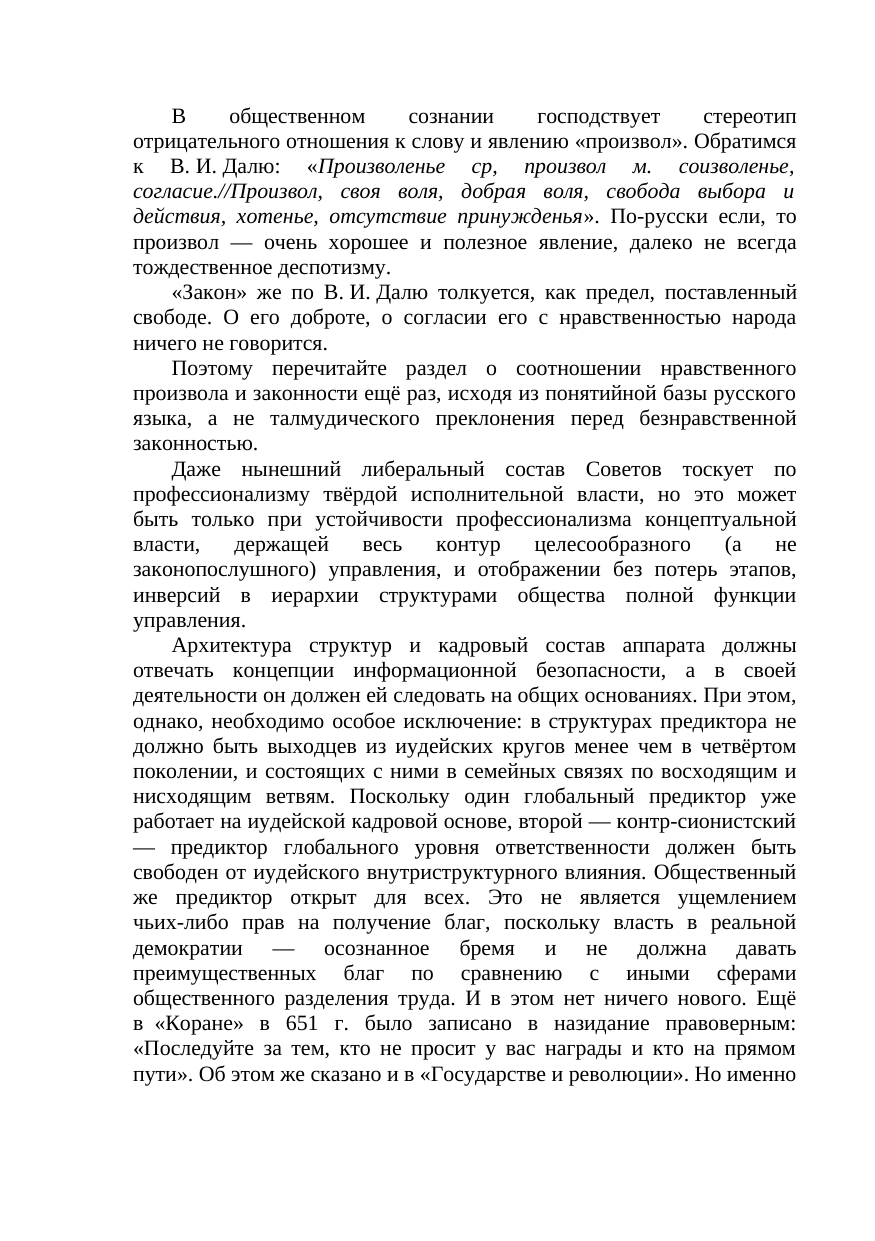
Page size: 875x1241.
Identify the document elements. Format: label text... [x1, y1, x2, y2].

text Поэтому перечитайте раздел о соотношении нравственного произвола и законности ещё раз, исходя из понятийной базы русского языка, а не талмудического преклонения перед безнравственной законностью. [133, 355, 797, 456]
text Даже нынешний либеральный состав Советов тоскует по профессионализму твёрдой исполнительной власти, но это может быть только при устойчивости профессионализма концептуальной власти, держащей весь контур целесообразного (а не законопослушного) управления, и отображении без потерь этапов, инверсий в иерархии структурами общества полной функции управления. [133, 456, 797, 632]
text Архитектура структур и кадровый состав аппарата должны отвечать концепции информационной безопасности, а в своей деятельности он должен ей следовать на общих основаниях. При этом, однако, необходимо особое исключение: в структурах предиктора не должно быть выходцев из иудейских кругов менее чем в четвёртом поколении, и состоящих с ними в семейных связях по восходящим и нисходящим ветвям. Поскольку один глобальный предиктор уже работает на иудейской кадровой основе, второй — контр-сионистский — предиктор глобального уровня ответственности должен быть свободен от иудейского внутриструктурного влияния. Общественный же предиктор открыт для всех. Это не является ущемлением чьих‑либо прав на получение благ, поскольку власть в реальной демократии — осознанное бремя и не должна давать преимущественных благ по сравнению с иными сферами общественного разделения труда. И в этом нет ничего нового. Ещё в «Коране» в 651 г. было записано в назидание правоверным: «Последуйте за тем, кто не просит у вас награды и кто на прямом пути». Об этом же сказано и в «Государстве и революции». Но именно [133, 632, 797, 1086]
text «Закон» же по В. И. Далю толкуется, как предел, поставленный свободе. О его доброте, о согласии его с нравственностью народа ничего не говорится. [133, 279, 797, 355]
text В общественном сознании господствует стереотип отрицательного отношения к слову и явлению «произвол». Обратимся к В. И. Далю: «Произволенье ср, произвол м. соизволенье, согласие.//Произвол, своя воля, добрая воля, свобода выбора и действия, хотенье, отсутствие принужденья». По-русски если, то произвол — очень хорошее и полезное явление, далеко не всегда тождественное деспотизму. [133, 103, 797, 279]
